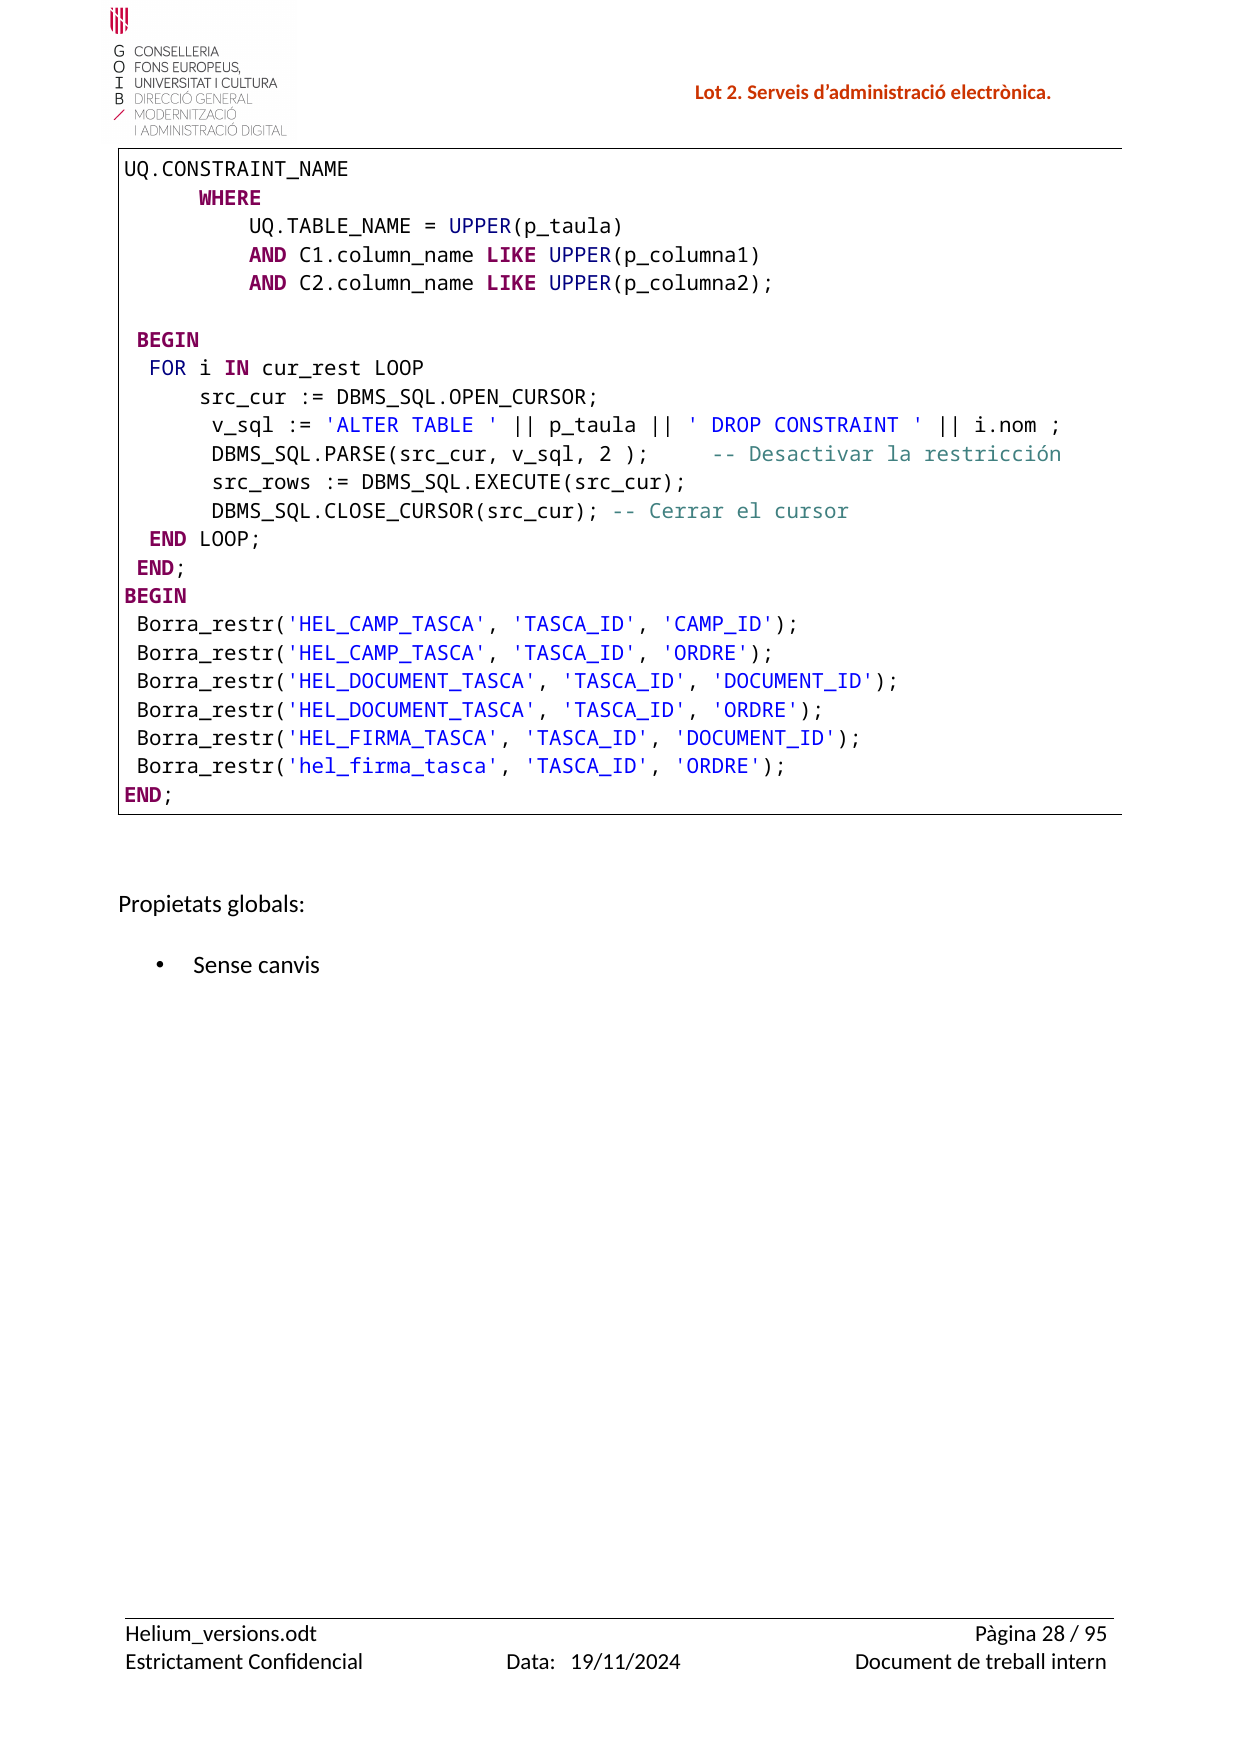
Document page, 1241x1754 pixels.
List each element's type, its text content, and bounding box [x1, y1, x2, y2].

table_header UQ.CONSTRAINT_NAME WHERE UQ.TABLE_NAME = UPPER(p_taula) AND C1.column_name LIKE UPPER(p_columna1) AND C2.column_name LIKE UPPER(p_columna2); BEGIN FOR i IN cur_rest LOOP src_cur := DBMS_SQL.OPEN_CURSOR; v_sql := 'ALTER TABLE ' || p_taula || ' DROP CONSTRAINT ' || i.nom ; DBMS_SQL.PARSE(src_cur, v_sql, 2 ); -- Desactivar la restricción src_rows := DBMS_SQL.EXECUTE(src_cur); DBMS_SQL.CLOSE_CURSOR(src_cur); -- Cerrar el cursor END LOOP; END; BEGIN Borra_restr('HEL_CAMP_TASCA', 'TASCA_ID', 'CAMP_ID'); Borra_restr('HEL_CAMP_TASCA', 'TASCA_ID', 'ORDRE'); Borra_restr('HEL_DOCUMENT_TASCA', 'TASCA_ID', 'DOCUMENT_ID'); Borra_restr('HEL_DOCUMENT_TASCA', 'TASCA_ID', 'ORDRE'); Borra_restr('HEL_FIRMA_TASCA', 'TASCA_ID', 'DOCUMENT_ID'); Borra_restr('hel_firma_tasca', 'TASCA_ID', 'ORDRE'); END; [119, 149, 1122, 814]
list Sense canvis [156, 949, 1122, 980]
picture [100, 0, 297, 144]
text Propietats globals: [118, 888, 1122, 919]
